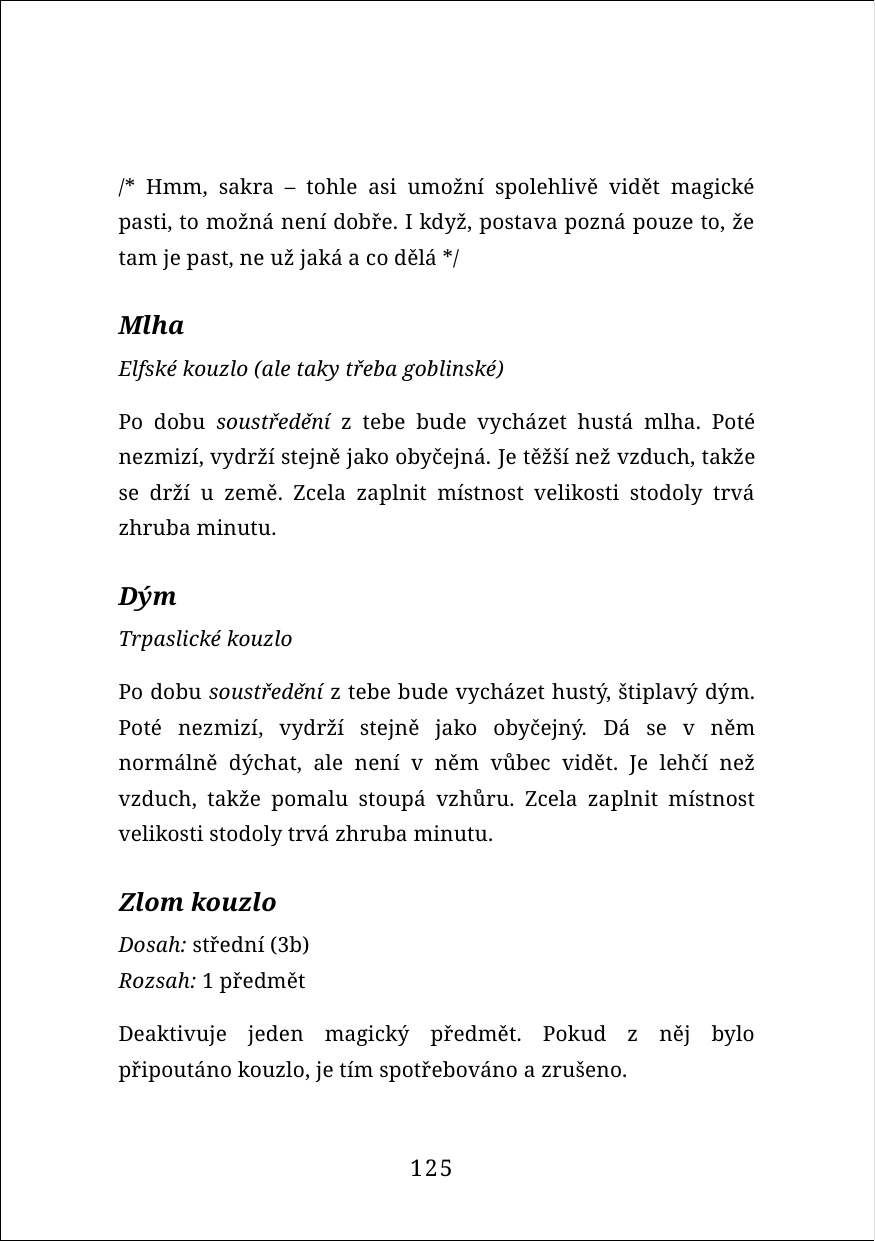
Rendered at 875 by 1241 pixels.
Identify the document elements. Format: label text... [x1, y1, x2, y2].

subtitle Dým [118, 578, 756, 612]
text Dosah: střední (3b) Rozsah: 1 předmět [118, 930, 756, 994]
subtitle Zlom kouzlo [118, 884, 756, 919]
text Trpaslické kouzlo [118, 624, 756, 653]
text Deaktivuje jeden magický předmět. Pokud z něj bylo připoutáno kouzlo, je tím spotřebováno a zrušeno. [118, 1019, 756, 1083]
text /* Hmm, sakra – tohle asi umožní spolehlivě vidět magické pasti, to možná není dobře. I když, postava pozná pouze to, že tam je past, ne už jaká a co dělá */ [118, 172, 756, 271]
subtitle Mlha [118, 308, 756, 342]
text Po dobu soustředění z tebe bude vycházet hustá mlha. Poté nezmizí, vydrží stejně jako obyčejná. Je těžší než vzduch, takže se drží u země. Zcela zaplnit místnost velikosti stodoly trvá zhruba minutu. [118, 407, 756, 542]
text Elfské kouzlo (ale taky třeba goblinské) [118, 354, 756, 382]
text Po dobu soustředění z tebe bude vycházet hustý, štiplavý dým. Poté nezmizí, vydrží stejně jako obyčejný. Dá se v něm normálně dýchat, ale není v něm vůbec vidět. Je lehčí než vzduch, takže pomalu stoupá vzhůru. Zcela zaplnit místnost velikosti stodoly trvá zhruba minutu. [118, 677, 756, 848]
